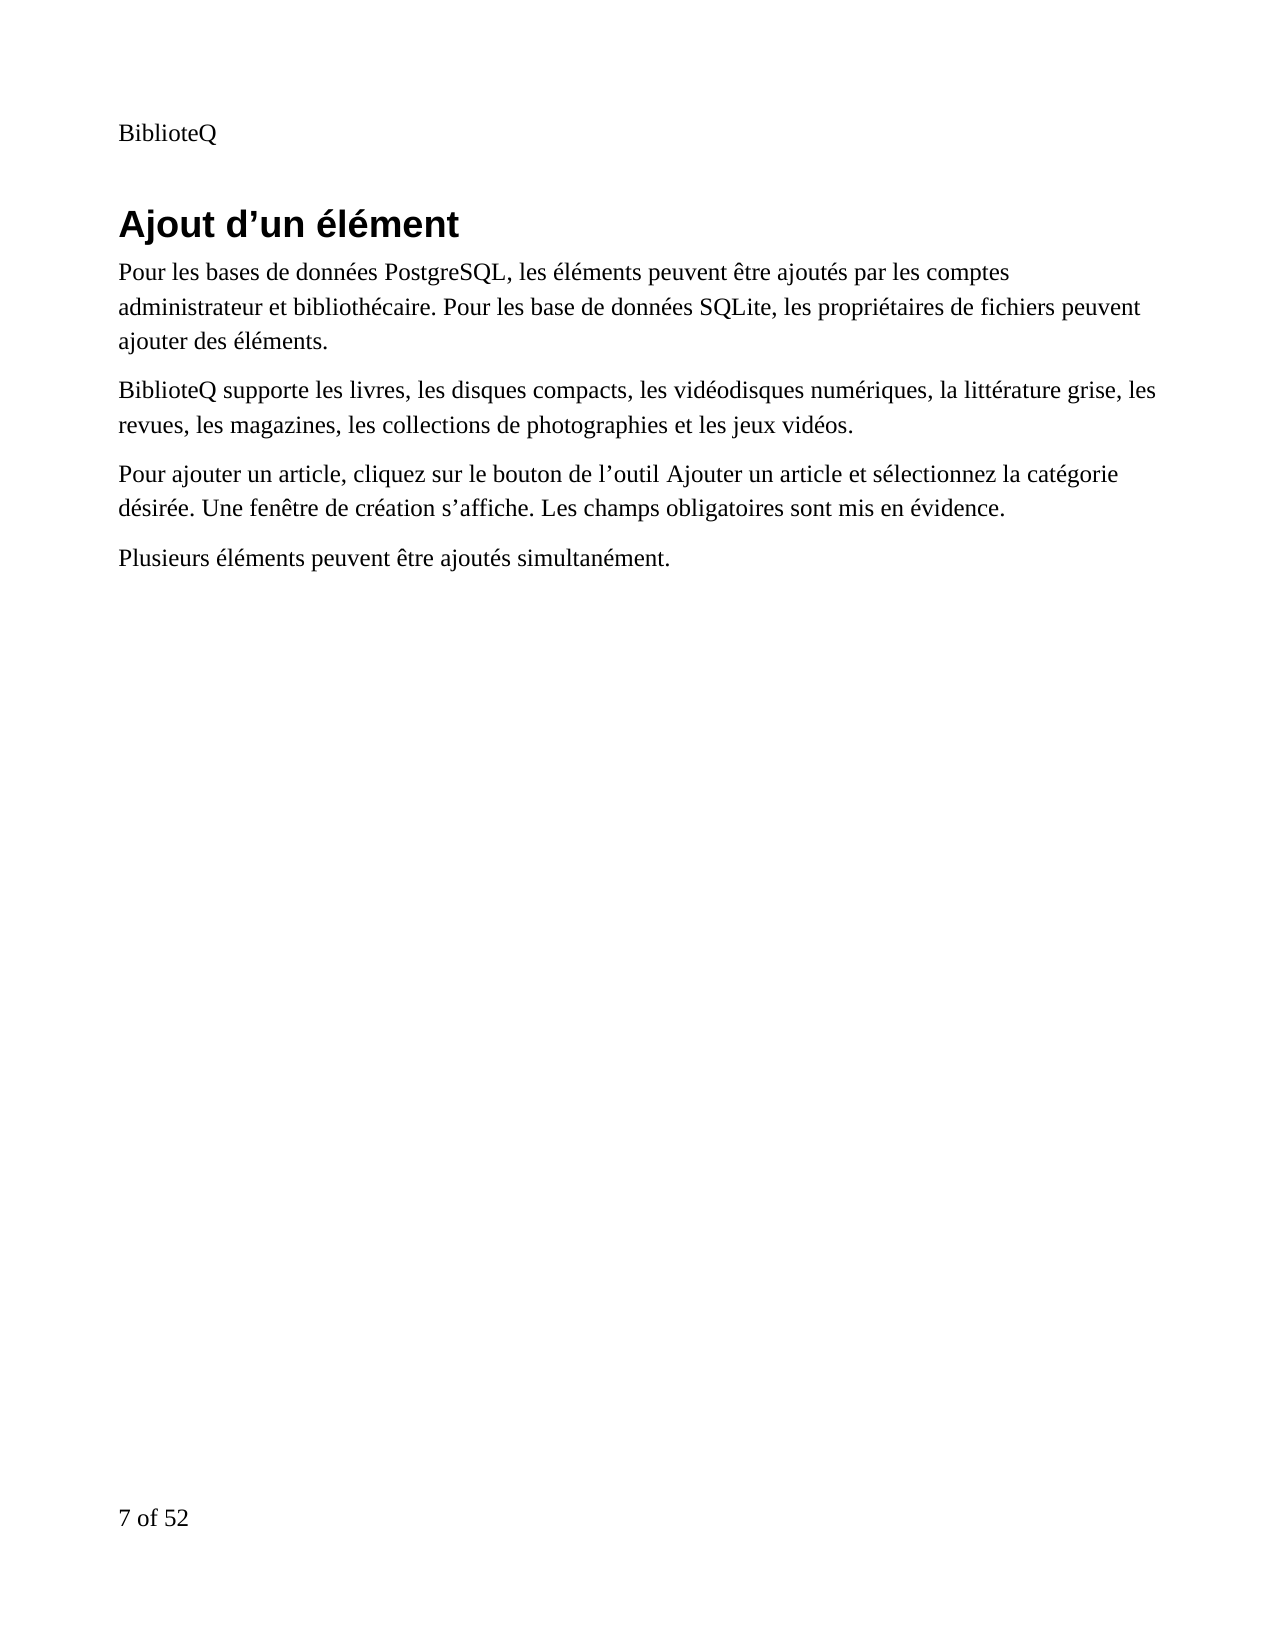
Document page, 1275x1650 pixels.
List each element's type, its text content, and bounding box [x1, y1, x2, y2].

text Pour les bases de données PostgreSQL, les éléments peuvent être ajoutés par les comptes administrateur et bibliothécaire. Pour les base de données SQLite, les propriétaires de fichiers peuvent ajouter des éléments. [118, 257, 1157, 355]
subtitle Ajout d’un élément [118, 201, 1157, 245]
text Pour ajouter un article, cliquez sur le bouton de l’outil Ajouter un article et sélectionnez la catégorie désirée. Une fenêtre de création s’affiche. Les champs obligatoires sont mis en évidence. [118, 459, 1157, 522]
text Plusieurs éléments peuvent être ajoutés simultanément. [118, 543, 1157, 571]
text BiblioteQ supporte les livres, les disques compacts, les vidéodisques numériques, la littérature grise, les revues, les magazines, les collections de photographies et les jeux vidéos. [118, 376, 1157, 439]
